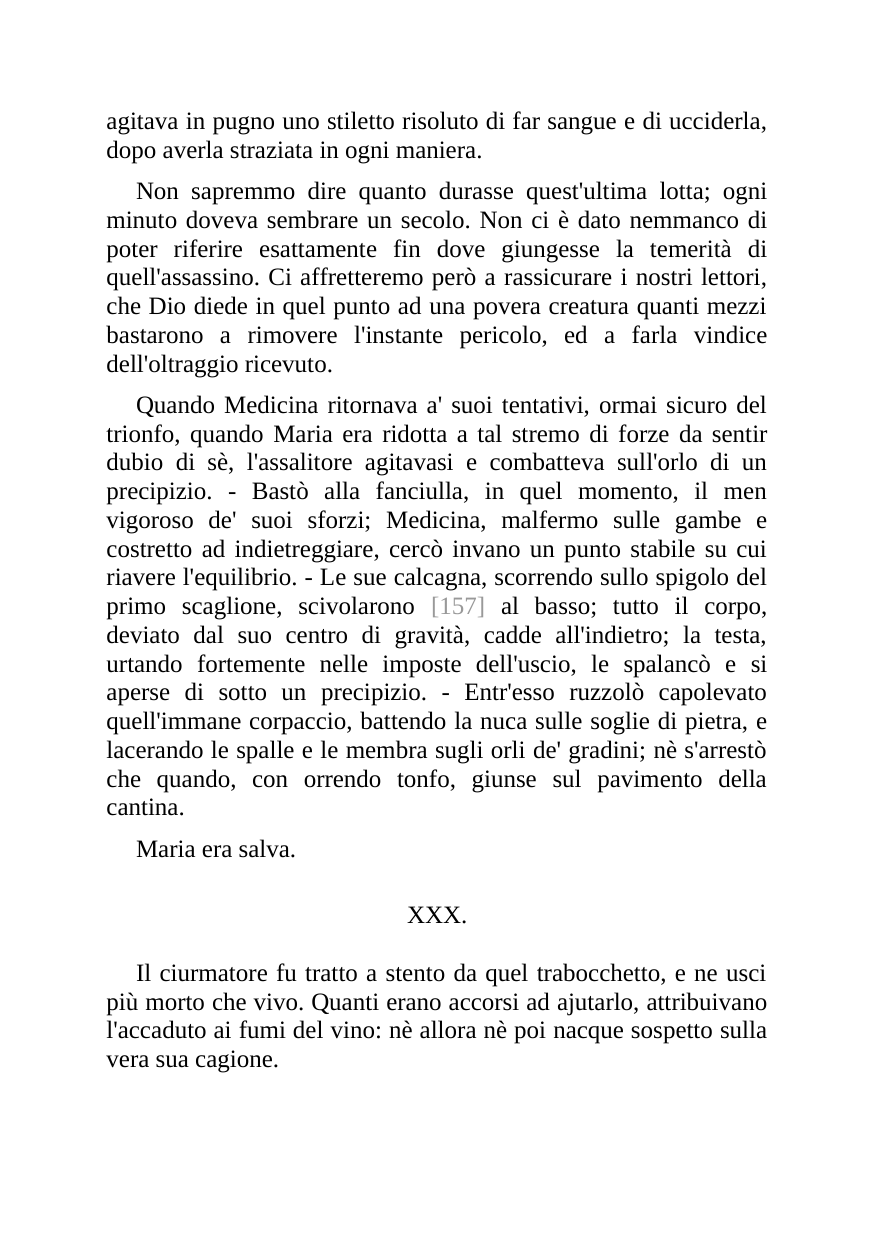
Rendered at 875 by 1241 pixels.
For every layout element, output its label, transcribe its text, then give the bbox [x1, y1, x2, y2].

text Non sapremmo dire quanto durasse quest'ultima lotta; ogni minuto doveva sembrare un secolo. Non ci è dato nemmanco di poter riferire esattamente fin dove giungesse la temerità di quell'assassino. Ci affretteremo però a rassicurare i nostri lettori, che Dio diede in quel punto ad una povera creatura quanti mezzi bastarono a rimovere l'instante pericolo, ed a farla vindice dell'oltraggio ricevuto. [106, 176, 768, 377]
text Il ciurmatore fu tratto a stento da quel trabocchetto, e ne usci più morto che vivo. Quanti erano accorsi ad ajutarlo, attribuivano l'accaduto ai fumi del vino: nè allora nè poi nacque sospetto sulla vera sua cagione. [106, 958, 768, 1073]
text Maria era salva. [106, 834, 768, 862]
subtitle XXX. [106, 900, 768, 929]
text Quando Medicina ritornava a' suoi tentativi, ormai sicuro del trionfo, quando Maria era ridotta a tal stremo di forze da sentir dubio di sè, l'assalitore agitavasi e combatteva sull'orlo di un precipizio. - Bastò alla fanciulla, in quel momento, il men vigoroso de' suoi sforzi; Medicina, malfermo sulle gambe e costretto ad indietreggiare, cercò invano un punto stabile su cui riavere l'equilibrio. - Le sue calcagna, scorrendo sullo spigolo del primo scaglione, scivolarono [157] al basso; tutto il corpo, deviato dal suo centro di gravità, cadde all'indietro; la testa, urtando fortemente nelle imposte dell'uscio, le spalancò e si aperse di sotto un precipizio. - Entr'esso ruzzolò capolevato quell'immane corpaccio, battendo la nuca sulle soglie di pietra, e lacerando le spalle e le membra sugli orli de' gradini; nè s'arrestò che quando, con orrendo tonfo, giunse sul pavimento della cantina. [106, 390, 768, 821]
text agitava in pugno uno stiletto risoluto di far sangue e di ucciderla, dopo averla straziata in ogni maniera. [106, 106, 768, 164]
